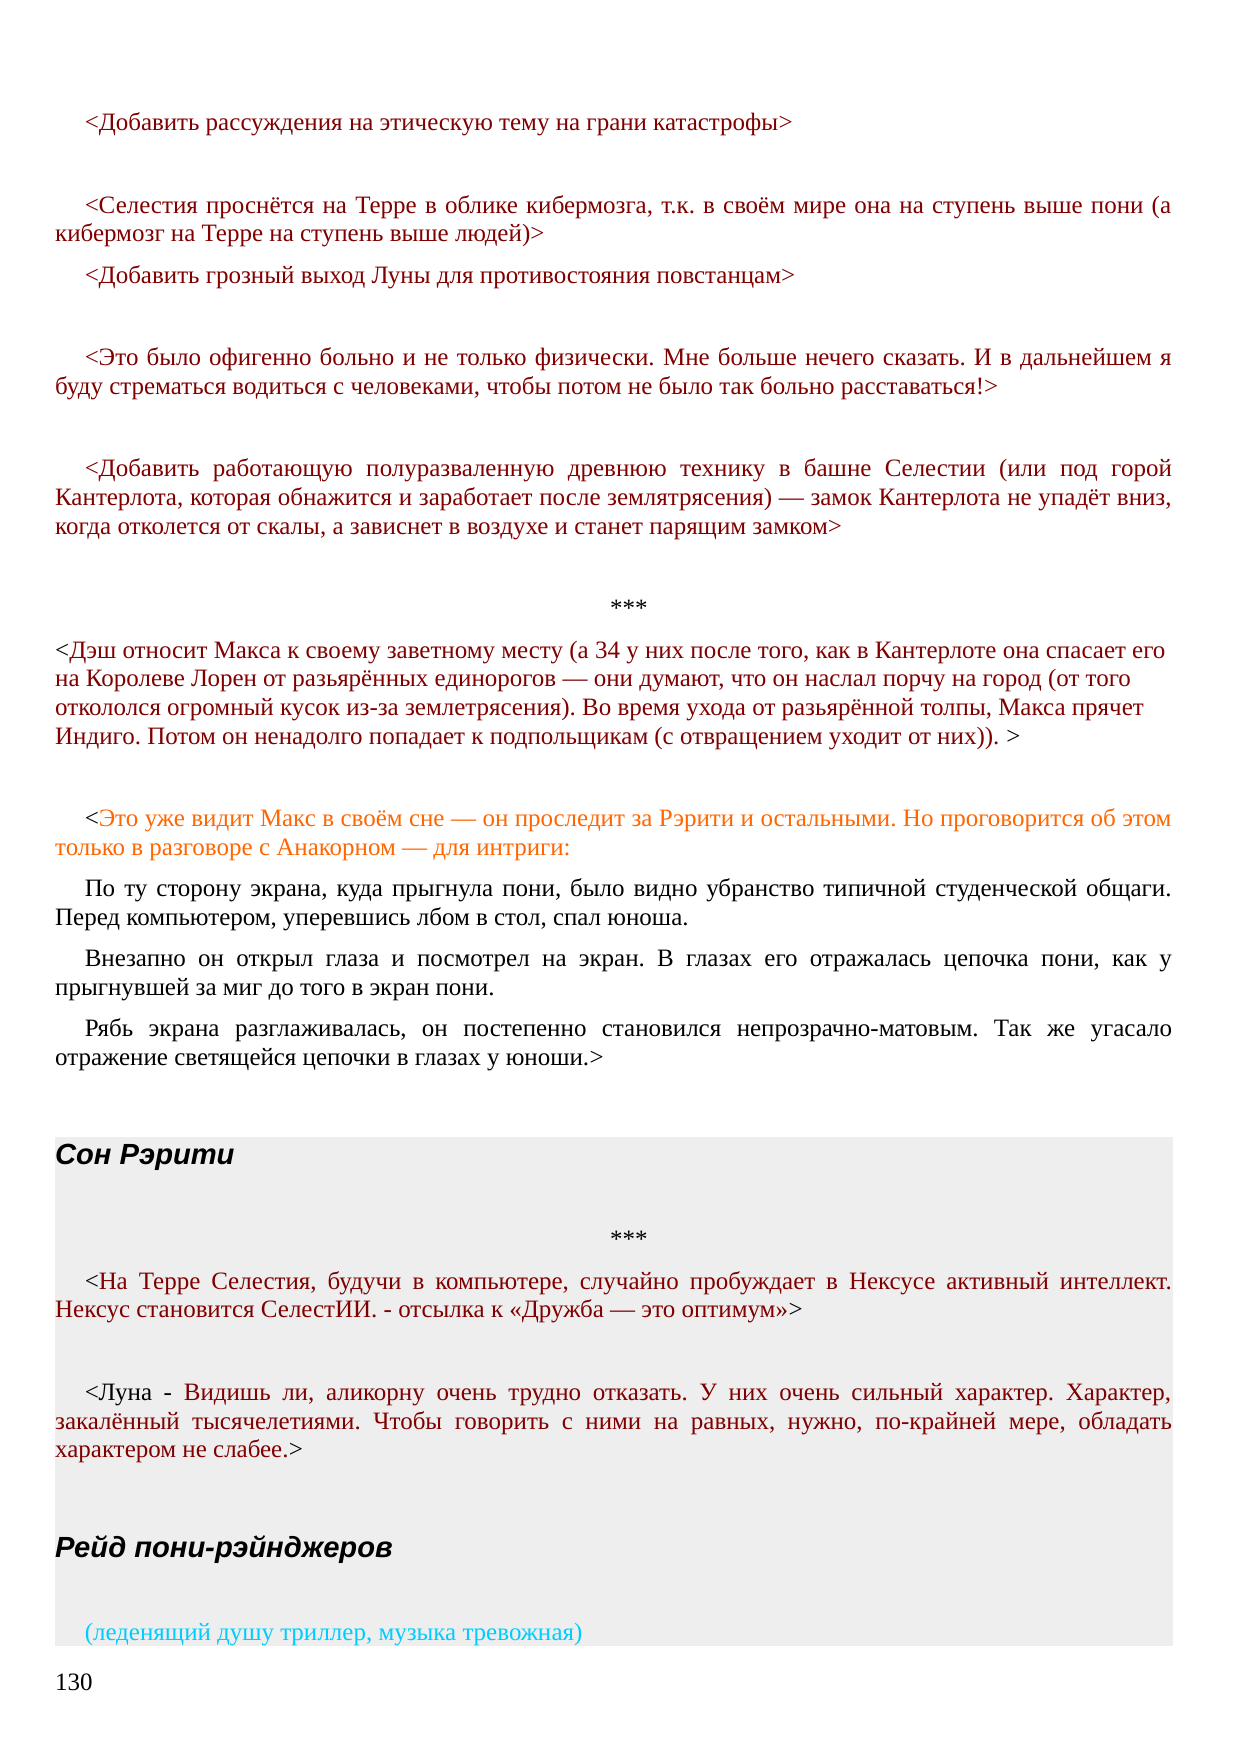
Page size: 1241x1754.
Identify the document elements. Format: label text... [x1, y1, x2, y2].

text <Это было офигенно больно и не только физически. Мне больше нечего сказать. И в дальнейшем я буду стрематься водиться с человеками, чтобы потом не было так больно расставаться!> [55, 342, 1173, 400]
text (леденящий душу триллер, музыка тревожная) [55, 1617, 1173, 1646]
text <Луна - Видишь ли, аликорну очень трудно отказать. У них очень сильный характер. Характер, закалённый тысячелетиями. Чтобы говорить с ними на равных, нужно, по-крайней мере, обладать характером не слабее.> [55, 1377, 1173, 1463]
subtitle Рейд пони-рэйнджеров [55, 1529, 1173, 1563]
text <Дэш относит Макса к своему заветному месту (а 34 у них после того, как в Кантерлоте она спасает его на Королеве Лорен от разьярённых единорогов — они думают, что он наслал порчу на город (от того откололся огромный кусок из-за землетрясения). Во время ухода от разьярённой толпы, Макса прячет Индиго. Потом он ненадолго попадает к подпольщикам (с отвращением уходит от них)). > [55, 635, 1173, 750]
text По ту сторону экрана, куда прыгнула пони, было видно убранство типичной студенческой общаги. Перед компьютером, уперевшись лбом в стол, спал юноша. [55, 873, 1173, 931]
text <Селестия проснётся на Терре в облике кибермозга, т.к. в своём мире она на ступень выше пони (а кибермозг на Терре на ступень выше людей)> [55, 190, 1173, 247]
text Рябь экрана разглаживалась, он постепенно становился непрозрачно-матовым. Так же угасало отражение светящейся цепочки в глазах у юноши.> [55, 1013, 1173, 1071]
text Внезапно он открыл глаза и посмотрел на экран. В глазах его отражалась цепочка пони, как у прыгнувшей за миг до того в экран пони. [55, 943, 1173, 1001]
text <Это уже видит Макс в своём сне — он проследит за Рэрити и остальными. Но проговорится об этом только в разговоре с Анакорном — для интриги: [55, 803, 1173, 861]
text *** [55, 1224, 1173, 1253]
text <На Терре Селестия, будучи в компьютере, случайно пробуждает в Нексусе активный интеллект. Нексус становится СелестИИ. - отсылка к «Дружба — это оптимум»> [55, 1266, 1173, 1323]
text <Добавить работающую полуразваленную древнюю технику в башне Селестии (или под горой Кантерлота, которая обнажится и заработает после землятрясения) — замок Кантерлота не упадёт вниз, когда отколется от скалы, а зависнет в воздухе и станет парящим замком> [55, 453, 1173, 540]
subtitle Сон Рэрити [55, 1137, 1173, 1171]
text <Добавить грозный выход Луны для противостояния повстанцам> [55, 260, 1173, 288]
text <Добавить рассуждения на этическую тему на грани катастрофы> [55, 107, 1173, 136]
text *** [55, 593, 1173, 622]
